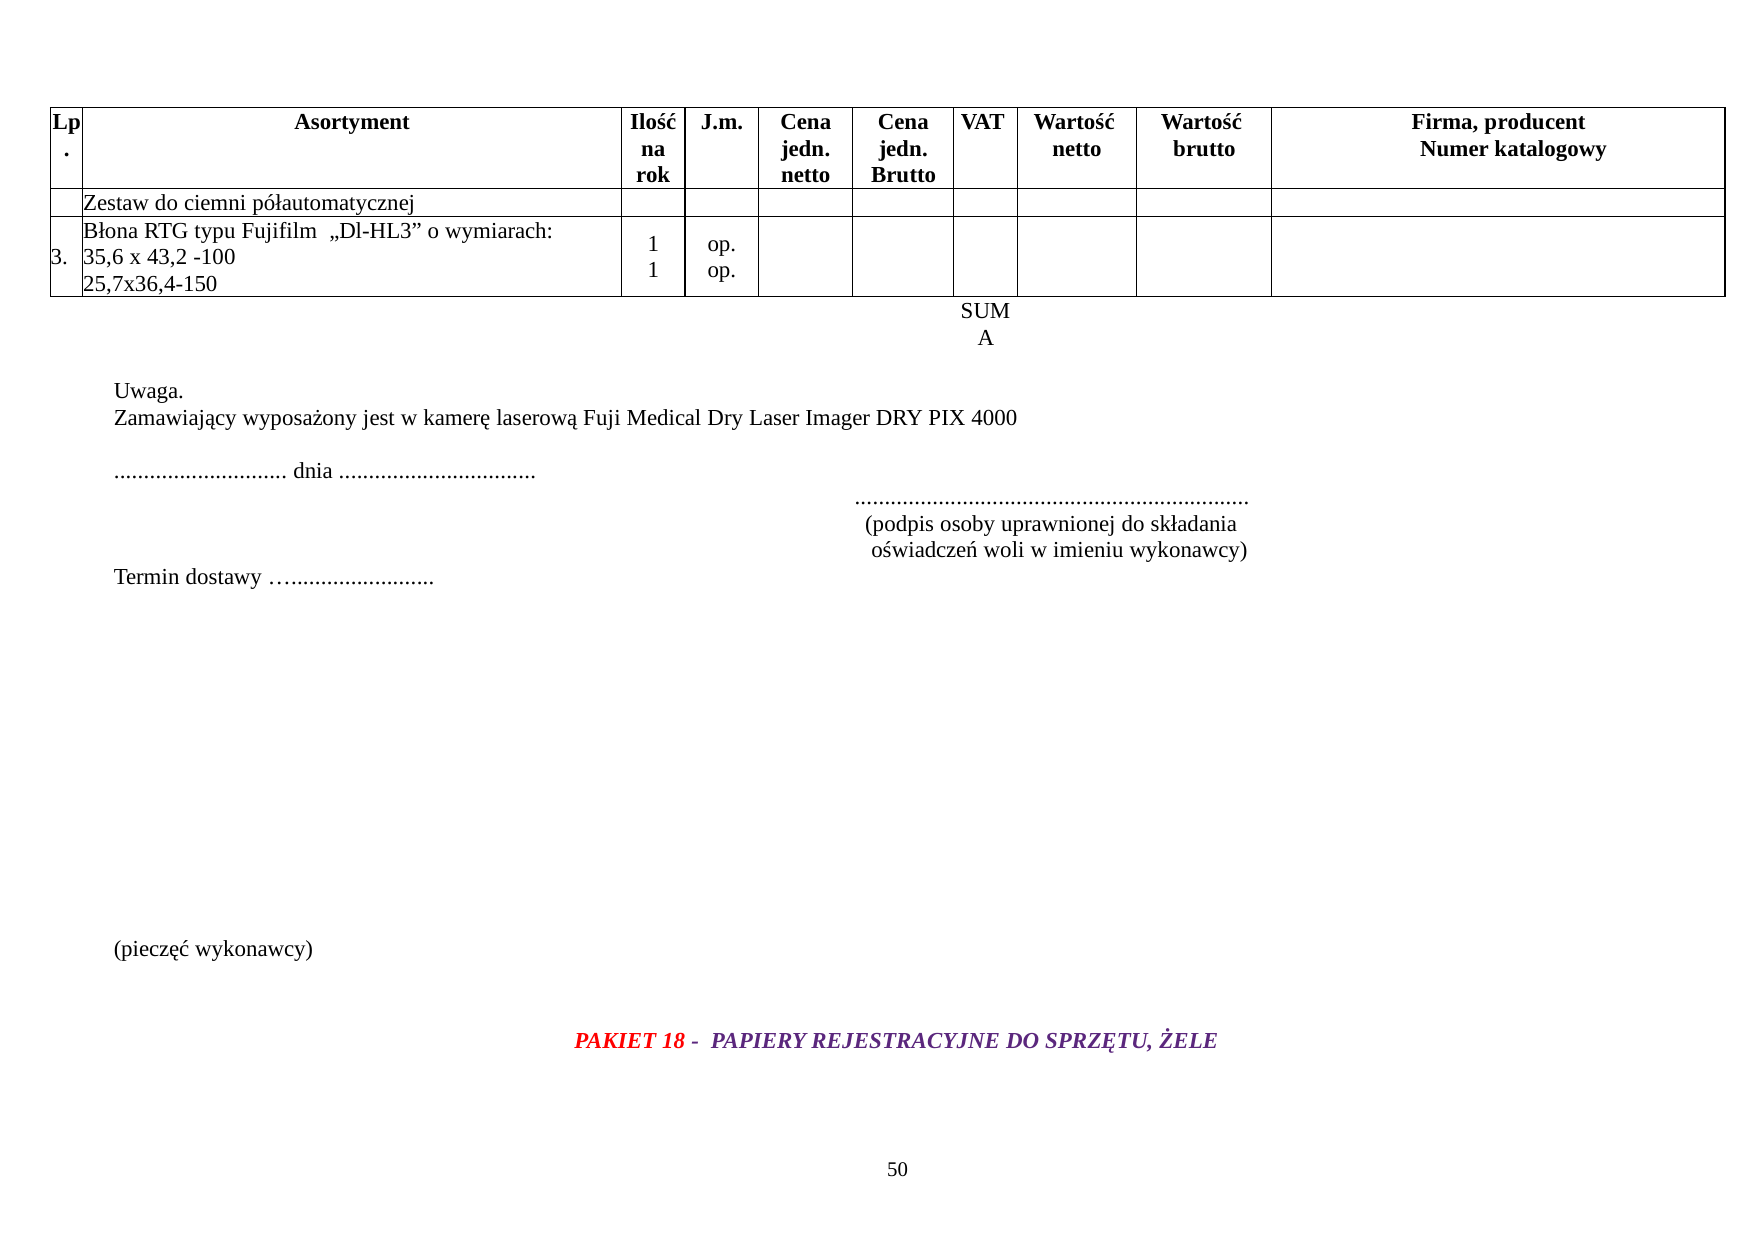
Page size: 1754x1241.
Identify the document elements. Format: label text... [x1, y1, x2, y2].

table_cell [1137, 217, 1271, 296]
table_cell [1590, 297, 1594, 350]
table_cell [1661, 350, 1666, 377]
text .................................................................. [113, 483, 1681, 510]
table_cell [1699, 350, 1703, 377]
text ............................. dnia ................................. [113, 457, 1681, 483]
table_cell [759, 189, 852, 216]
table_cell [1720, 350, 1725, 377]
table_cell [1703, 350, 1707, 377]
table_cell [1606, 297, 1610, 350]
table_cell op. op. [686, 217, 758, 296]
table_cell [1136, 297, 1272, 350]
table_cell Błona RTG typu Fujifilm „Dl-HL3” o wymiarach: 35,6 x 43,2 -100 25,7x36,4-150 [83, 217, 621, 296]
table_cell [1272, 189, 1724, 216]
table_cell [1666, 350, 1670, 377]
table_header Wartość netto [1018, 108, 1136, 188]
table_header Lp. [51, 108, 82, 188]
table_cell [1137, 189, 1271, 216]
table_cell [621, 297, 685, 350]
table_cell [1411, 350, 1645, 377]
table_cell [1726, 216, 1754, 296]
table_cell [50, 350, 1411, 377]
table_cell [1017, 297, 1136, 350]
table_cell [1594, 297, 1598, 350]
table_cell [1657, 350, 1661, 377]
table_cell [853, 217, 953, 296]
table_cell [1674, 350, 1678, 377]
table_cell 3. [51, 217, 82, 296]
table_header J.m. [686, 108, 758, 188]
subtitle PAKIET 18 - PAPIERY REJESTRACYJNE DO SPRZĘTU, ŻELE [113, 1027, 1681, 1054]
table_cell [1682, 350, 1686, 377]
table_cell [1535, 297, 1539, 350]
table_cell [1598, 297, 1602, 350]
table_header Cena jedn. Brutto [853, 108, 953, 188]
table_cell [1630, 296, 1754, 350]
text (pieczęć wykonawcy) [113, 934, 1681, 961]
table_cell [1272, 217, 1724, 296]
table_header Cena jedn. netto [759, 108, 852, 188]
table_cell [1726, 188, 1754, 216]
table_header [1726, 107, 1754, 188]
table_cell [51, 189, 82, 216]
table_cell [1707, 350, 1711, 377]
text Uwaga. [113, 377, 1681, 403]
table_cell [1540, 297, 1544, 350]
table_cell [853, 189, 953, 216]
table_cell [759, 217, 852, 296]
table_cell [1565, 297, 1569, 350]
table_cell [1691, 350, 1695, 377]
table_header Asortyment [83, 108, 621, 188]
table_cell [1653, 350, 1657, 377]
table_cell [1695, 350, 1699, 377]
table_cell [1552, 297, 1556, 350]
text Termin dostawy …........................ [113, 563, 1681, 589]
table_cell [1544, 297, 1548, 350]
table_cell [1556, 297, 1560, 350]
table_cell [1610, 297, 1614, 350]
table_cell [1018, 217, 1136, 296]
table_cell [1569, 297, 1573, 350]
table_cell [1615, 297, 1619, 350]
table_cell [853, 297, 954, 350]
table_cell [1716, 350, 1720, 377]
table_cell [1645, 350, 1649, 377]
table_cell [1560, 297, 1564, 350]
table_cell [1573, 297, 1577, 350]
table_cell [686, 189, 758, 216]
table_cell [1619, 297, 1623, 350]
table_cell Zestaw do ciemni półautomatycznej [83, 189, 621, 216]
table_cell [954, 189, 1017, 216]
table_cell [685, 297, 758, 350]
table_cell [83, 297, 621, 350]
table_cell [1548, 297, 1552, 350]
table_cell [1577, 297, 1581, 350]
table_cell [1272, 297, 1535, 350]
table_header Ilość na rok [622, 108, 684, 188]
table_cell 1 1 [622, 217, 684, 296]
text oświadczeń woli w imieniu wykonawcy) [703, 536, 1681, 563]
table_cell [1602, 297, 1606, 350]
table_header VAT [954, 108, 1017, 188]
table_cell [1581, 297, 1585, 350]
table_cell [1649, 350, 1653, 377]
table_cell [1725, 350, 1754, 377]
table_cell [1670, 350, 1674, 377]
table_header Firma, producent Numer katalogowy [1272, 108, 1724, 188]
table_cell SUMA [954, 297, 1017, 350]
table_cell [1686, 350, 1691, 377]
table_cell [1623, 297, 1627, 350]
text Zamawiający wyposażony jest w kamerę laserową Fuji Medical Dry Laser Imager DRY PIX 4000 [113, 403, 1681, 430]
table_cell [759, 297, 853, 350]
table_cell [622, 189, 684, 216]
table_cell [1678, 350, 1682, 377]
table_cell [1585, 297, 1589, 350]
table_cell [954, 217, 1017, 296]
table_cell [1711, 350, 1716, 377]
table_header Wartość brutto [1137, 108, 1271, 188]
text (podpis osoby uprawnionej do składania [630, 510, 1681, 536]
table_cell [50, 297, 83, 350]
table_cell [1018, 189, 1136, 216]
